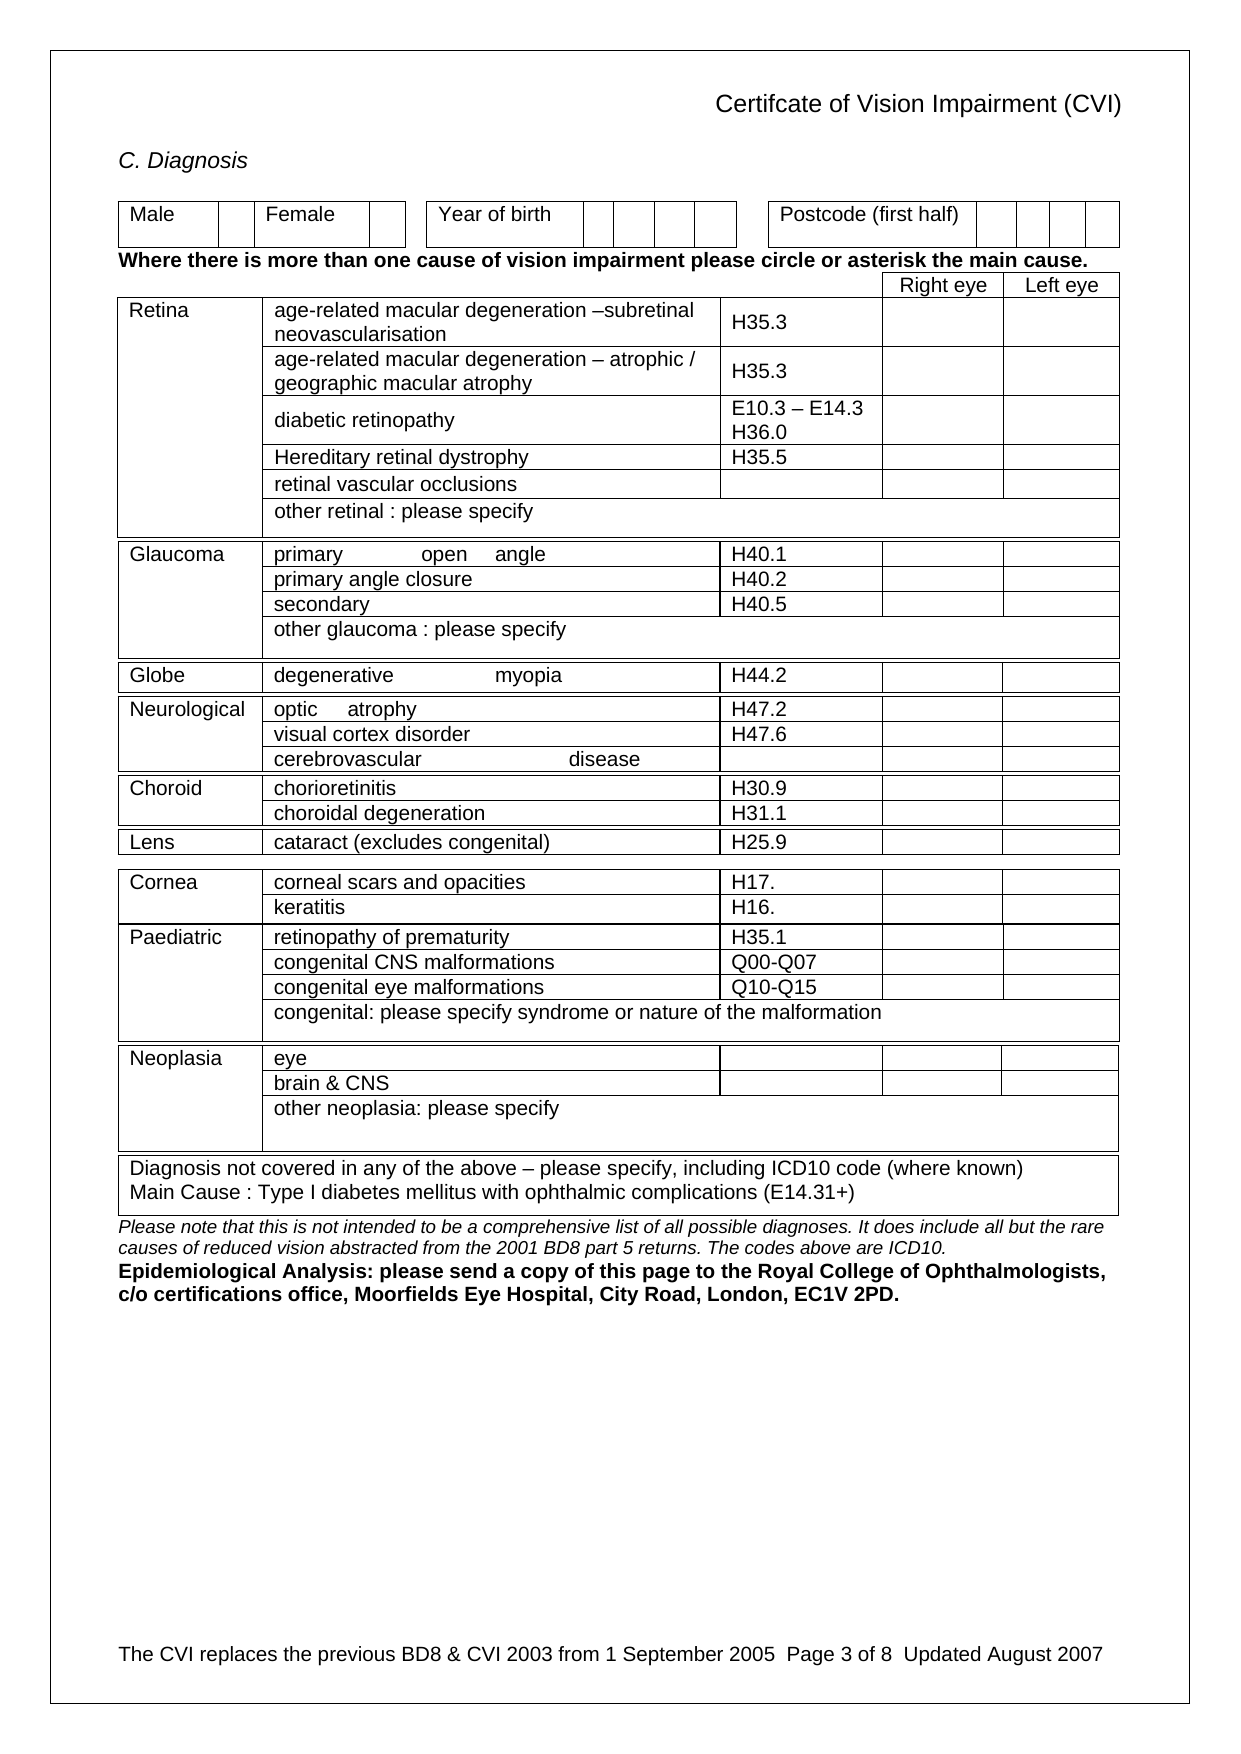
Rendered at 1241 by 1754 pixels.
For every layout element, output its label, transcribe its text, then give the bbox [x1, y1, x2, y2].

table_cell retinal vascular occlusions [263, 470, 720, 497]
table_cell visual cortex disorder [263, 722, 719, 746]
table_cell [1003, 895, 1119, 923]
table_header [1004, 925, 1119, 949]
table_header Right eye [883, 273, 1003, 297]
table_header [1003, 697, 1119, 721]
table_cell H31.1 [721, 801, 882, 825]
table_cell keratitis [263, 895, 719, 923]
table_header [370, 202, 405, 247]
table_header Left eye [1004, 273, 1119, 297]
table_cell H40.5 [721, 592, 882, 616]
table_cell [883, 298, 1003, 346]
table_header [1004, 542, 1119, 566]
table_cell [1004, 592, 1119, 616]
table_cell [883, 747, 1002, 771]
table_cell Q10-Q15 [721, 975, 882, 999]
table_header [263, 272, 720, 297]
table_cell [1004, 470, 1119, 497]
table_cell [883, 950, 1003, 974]
table_cell [883, 722, 1002, 746]
table_header Neoplasia [119, 1046, 262, 1151]
table_cell congenital CNS malformations [263, 950, 719, 974]
table_header H47.2 [721, 697, 882, 721]
table_cell secondary [263, 592, 719, 616]
table_cell Hereditary retinal dystrophy [263, 445, 720, 469]
table_header Glaucoma [119, 542, 262, 658]
table_header Diagnosis not covered in any of the above – please specify, including ICD10 code (where known) [119, 1156, 1118, 1180]
table_header [1003, 663, 1119, 692]
table_header Year of birth [427, 202, 583, 247]
text Please note that this is not intended to be a comprehensive list of all possible diagnoses. It does include all but the rare causes of reduced vision abstracted from the 2001 BD8 part 5 returns. The codes above are ICD10. [118, 1216, 1122, 1259]
table_cell [1004, 445, 1119, 469]
text Epidemiological Analysis: please send a copy of this page to the Royal College of Ophthalmologists, c/o certifications office, Moorfields Eye Hospital, City Road, London, EC1V 2PD. [118, 1259, 1122, 1306]
table_cell [883, 567, 1003, 591]
text Where there is more than one cause of vision impairment please circle or asterisk the main cause. [118, 248, 1122, 272]
table_cell [883, 396, 1003, 444]
table_cell [1002, 1071, 1118, 1095]
table_header [883, 925, 1003, 949]
table_header H44.2 [721, 663, 882, 692]
table_header [883, 542, 1003, 566]
table_cell H35.5 [721, 445, 882, 469]
table_header degenerative myopia [263, 663, 719, 692]
table_header Choroid [119, 776, 262, 825]
table_header H40.1 [721, 542, 882, 566]
table_header Female [255, 202, 369, 247]
table_header [883, 1046, 1001, 1070]
table_header [737, 201, 768, 247]
table_header Postcode (first half) [769, 202, 976, 247]
table_cell [1004, 567, 1119, 591]
table_header [883, 776, 1002, 800]
table_header [614, 202, 654, 247]
table_cell [883, 592, 1003, 616]
table_header [584, 202, 613, 247]
table_header [883, 697, 1002, 721]
table_header eye [263, 1046, 719, 1070]
table_header [1050, 202, 1085, 247]
table_cell [1004, 975, 1119, 999]
table_cell congenital: please specify syndrome or nature of the malformation [263, 1000, 1119, 1041]
table_cell [721, 1071, 882, 1095]
table_header [1003, 830, 1119, 854]
table_cell E10.3 – E14.3 H36.0 [721, 396, 882, 444]
table_cell primary angle closure [263, 567, 719, 591]
table_cell [1004, 298, 1119, 346]
table_cell [721, 470, 882, 497]
table_header [406, 201, 426, 247]
table_cell [1004, 347, 1119, 395]
table_header H25.9 [721, 830, 882, 854]
table_header [1086, 202, 1119, 247]
table_cell [1004, 396, 1119, 444]
table_cell cerebrovascular disease [263, 747, 719, 771]
table_cell other neoplasia: please specify [263, 1096, 1118, 1151]
table_header Neurological [119, 697, 262, 771]
table_cell H40.2 [721, 567, 882, 591]
table_cell age-related macular degeneration – atrophic / geographic macular atrophy [263, 347, 720, 395]
table_cell [883, 975, 1003, 999]
table_header [655, 202, 694, 247]
table_header [977, 202, 1016, 247]
text C. Diagnosis [118, 147, 1122, 173]
table_cell other retinal : please specify [263, 499, 1119, 537]
table_cell Q00-Q07 [721, 950, 882, 974]
table_cell [883, 1071, 1001, 1095]
table_cell [883, 470, 1003, 497]
table_header Globe [119, 663, 262, 692]
table_header [219, 202, 254, 247]
table_cell H47.6 [721, 722, 882, 746]
table_header H30.9 [721, 776, 882, 800]
table_cell diabetic retinopathy [263, 396, 720, 444]
table_header Lens [119, 830, 262, 854]
table_cell [1003, 722, 1119, 746]
table_header cataract (excludes congenital) [263, 830, 719, 854]
table_header H17. [721, 870, 882, 894]
table_cell congenital eye malformations [263, 975, 719, 999]
table_header [1017, 202, 1049, 247]
table_header [883, 870, 1002, 894]
table_header Paediatric [119, 925, 262, 1041]
table_header Cornea [119, 870, 262, 923]
table_header [1002, 1046, 1118, 1070]
table_header [721, 1046, 882, 1070]
table_header [720, 272, 882, 297]
table_cell [1003, 801, 1119, 825]
table_header chorioretinitis [263, 776, 719, 800]
table_cell [721, 747, 882, 771]
table_cell H16. [721, 895, 882, 923]
table_cell [883, 445, 1003, 469]
table_cell other glaucoma : please specify [263, 617, 1119, 658]
table_header [883, 830, 1002, 854]
table_cell age-related macular degeneration –subretinal neovascularisation [263, 298, 720, 346]
table_header primary open angle [263, 542, 719, 566]
table_header corneal scars and opacities [263, 870, 719, 894]
table_header Male [119, 202, 218, 247]
table_cell [883, 801, 1002, 825]
table_header [883, 663, 1002, 692]
table_header [117, 272, 263, 297]
table_cell Retina [118, 298, 262, 537]
table_header [1003, 870, 1119, 894]
table_cell Main Cause : Type I diabetes mellitus with ophthalmic complications (E14.31+) [119, 1180, 1118, 1214]
table_cell [883, 347, 1003, 395]
table_header retinopathy of prematurity [263, 925, 719, 949]
table_cell [883, 895, 1002, 923]
table_cell brain & CNS [263, 1071, 719, 1095]
table_cell [1003, 747, 1119, 771]
table_header [695, 202, 736, 247]
table_header [1003, 776, 1119, 800]
table_header H35.1 [721, 925, 882, 949]
table_header optic atrophy [263, 697, 719, 721]
table_cell H35.3 [721, 298, 882, 346]
table_cell [1004, 950, 1119, 974]
table_cell choroidal degeneration [263, 801, 719, 825]
table_cell H35.3 [721, 347, 882, 395]
